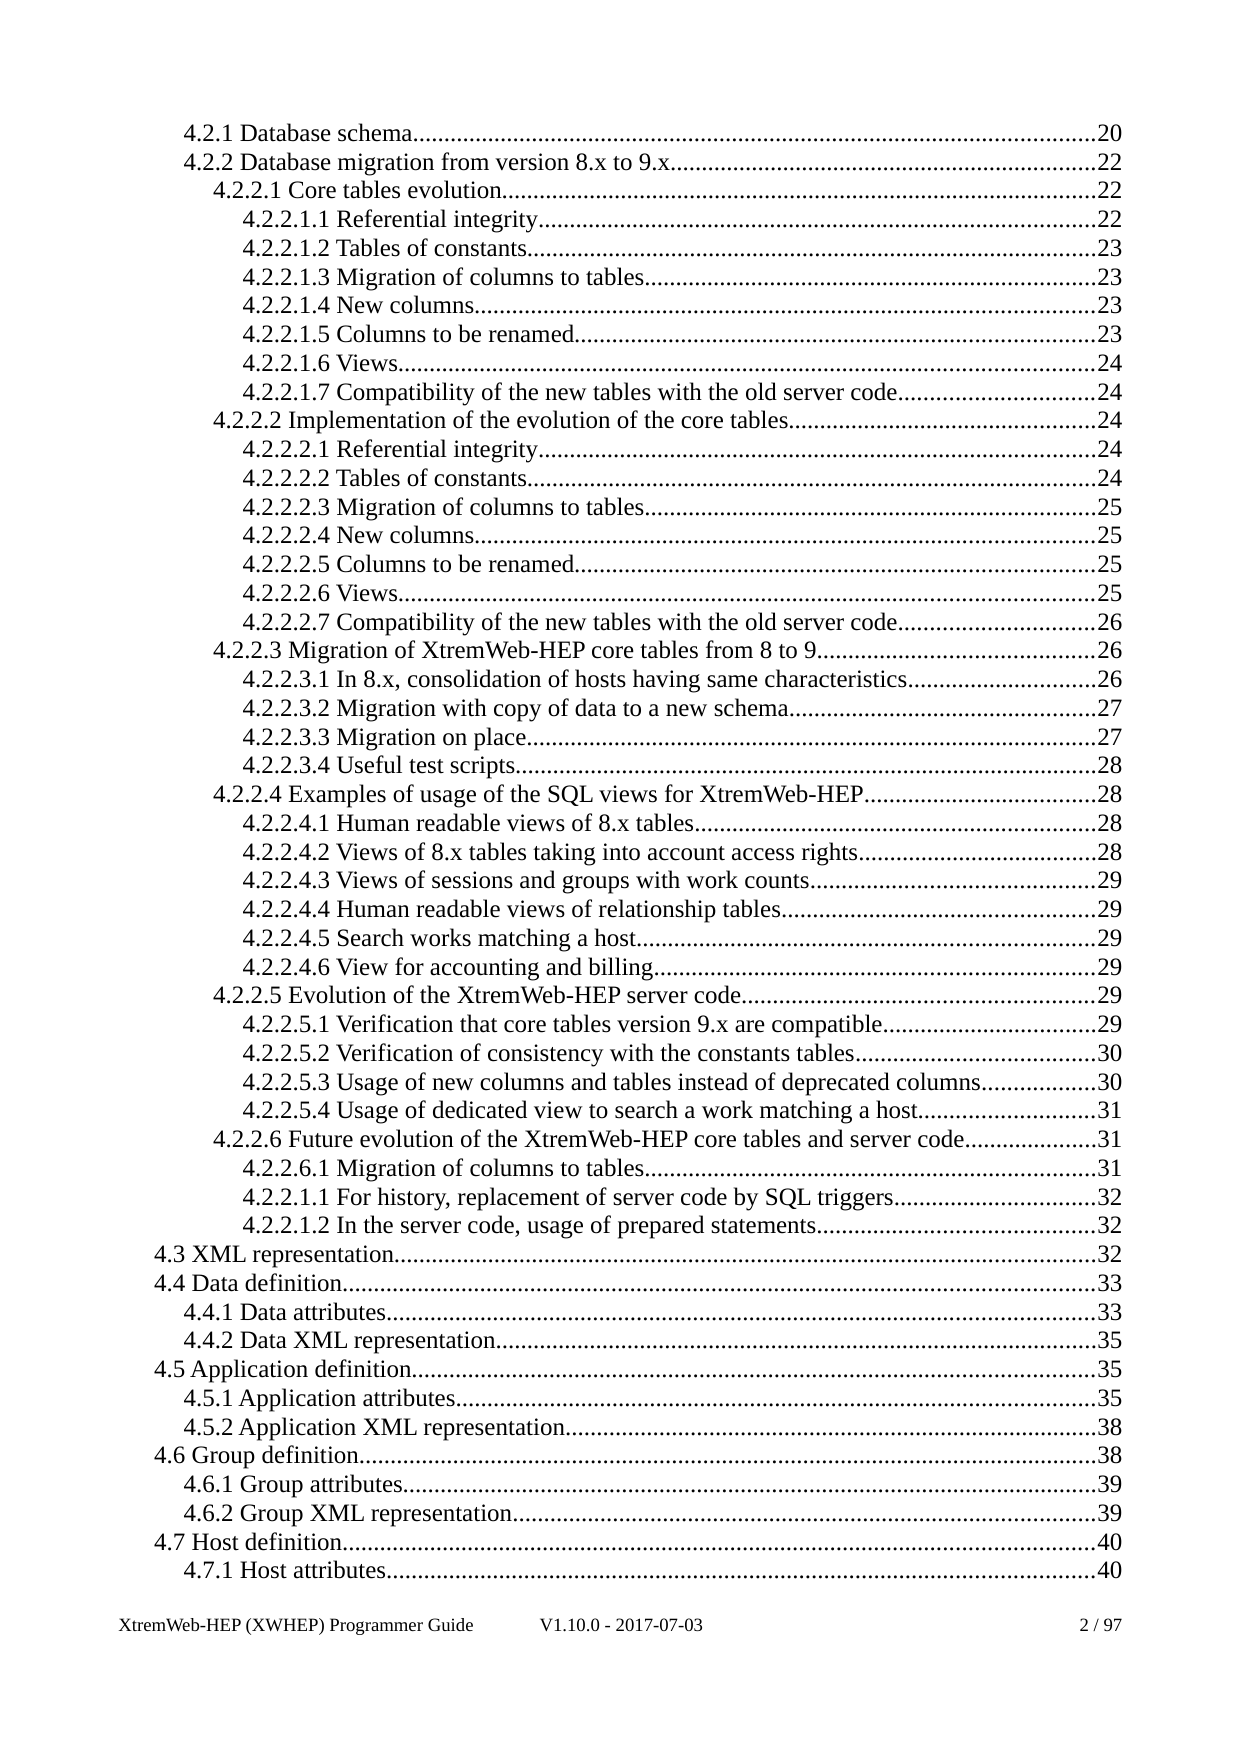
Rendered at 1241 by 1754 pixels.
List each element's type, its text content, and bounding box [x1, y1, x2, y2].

text 4.2.2.5 Evolution of the XtremWeb-HEP server code 29 [207, 981, 1122, 1009]
text 4.4.2 Data XML representation 35 [177, 1326, 1122, 1354]
text 4.2.2.6 Future evolution of the XtremWeb-HEP core tables and server code 31 [207, 1124, 1122, 1153]
text 4.2.2 Database migration from version 8.x to 9.x 22 [177, 147, 1122, 176]
text 4.7.1 Host attributes 40 [177, 1556, 1122, 1584]
text 4.2.2.3.2 Migration with copy of data to a new schema 27 [236, 693, 1122, 722]
text 4.2.2.2.6 Views 25 [236, 578, 1122, 607]
text 4.2.2.3.1 In 8.x, consolidation of hosts having same characteristics 26 [236, 664, 1122, 693]
text 4.2.2.2.3 Migration of columns to tables 25 [236, 492, 1122, 521]
text 4.2.2.4.5 Search works matching a host 29 [236, 923, 1122, 952]
text 4.2.2.1.2 In the server code, usage of prepared statements 32 [236, 1211, 1122, 1239]
text 4.2.2.1.1 For history, replacement of server code by SQL triggers 32 [236, 1182, 1122, 1211]
text 4.2.2.1.1 Referential integrity 22 [236, 204, 1122, 233]
text 4.2.2.3 Migration of XtremWeb-HEP core tables from 8 to 9 26 [207, 636, 1122, 664]
text 4.2.2.2.7 Compatibility of the new tables with the old server code 26 [236, 607, 1122, 636]
text 4.2.2.4.6 View for accounting and billing 29 [236, 952, 1122, 981]
text 4.2.2.1 Core tables evolution 22 [207, 176, 1122, 204]
text 4.2.2.1.5 Columns to be renamed 23 [236, 319, 1122, 348]
text 4.2.2.2 Implementation of the evolution of the core tables 24 [207, 406, 1122, 434]
text 4.2.2.1.7 Compatibility of the new tables with the old server code 24 [236, 377, 1122, 406]
text 4.2.2.1.2 Tables of constants 23 [236, 233, 1122, 262]
text 4.2.2.6.1 Migration of columns to tables 31 [236, 1153, 1122, 1182]
text 4.2.2.5.1 Verification that core tables version 9.x are compatible 29 [236, 1009, 1122, 1038]
text 4.2.2.5.4 Usage of dedicated view to search a work matching a host 31 [236, 1096, 1122, 1124]
text 4.2.2.1.4 New columns 23 [236, 291, 1122, 319]
text 4.5 Application definition 35 [148, 1354, 1122, 1383]
text 4.5.1 Application attributes 35 [177, 1383, 1122, 1412]
text 4.2.2.1.3 Migration of columns to tables 23 [236, 262, 1122, 291]
text 4.6.2 Group XML representation 39 [177, 1498, 1122, 1527]
text 4.2.2.4.3 Views of sessions and groups with work counts 29 [236, 866, 1122, 894]
text 4.2.1 Database schema 20 [177, 118, 1122, 147]
text 4.2.2.4.4 Human readable views of relationship tables 29 [236, 894, 1122, 923]
text 4.2.2.3.3 Migration on place 27 [236, 722, 1122, 751]
text 4.2.2.2.1 Referential integrity 24 [236, 434, 1122, 463]
text 4.2.2.2.5 Columns to be renamed 25 [236, 549, 1122, 578]
text 4.6.1 Group attributes 39 [177, 1469, 1122, 1498]
text 4.2.2.5.2 Verification of consistency with the constants tables 30 [236, 1038, 1122, 1067]
text 4.2.2.4.1 Human readable views of 8.x tables 28 [236, 808, 1122, 837]
text 4.3 XML representation 32 [148, 1239, 1122, 1268]
text 4.2.2.2.4 New columns 25 [236, 521, 1122, 549]
text 4.2.2.5.3 Usage of new columns and tables instead of deprecated columns 30 [236, 1067, 1122, 1096]
text 4.6 Group definition 38 [148, 1441, 1122, 1469]
text 4.5.2 Application XML representation 38 [177, 1412, 1122, 1441]
text 4.2.2.3.4 Useful test scripts 28 [236, 751, 1122, 779]
text 4.2.2.1.6 Views 24 [236, 348, 1122, 377]
text 4.4.1 Data attributes 33 [177, 1297, 1122, 1326]
text 4.2.2.4 Examples of usage of the SQL views for XtremWeb-HEP 28 [207, 779, 1122, 808]
text 4.2.2.4.2 Views of 8.x tables taking into account access rights 28 [236, 837, 1122, 866]
text 4.7 Host definition 40 [148, 1527, 1122, 1556]
text 4.4 Data definition 33 [148, 1268, 1122, 1297]
text 4.2.2.2.2 Tables of constants 24 [236, 463, 1122, 492]
